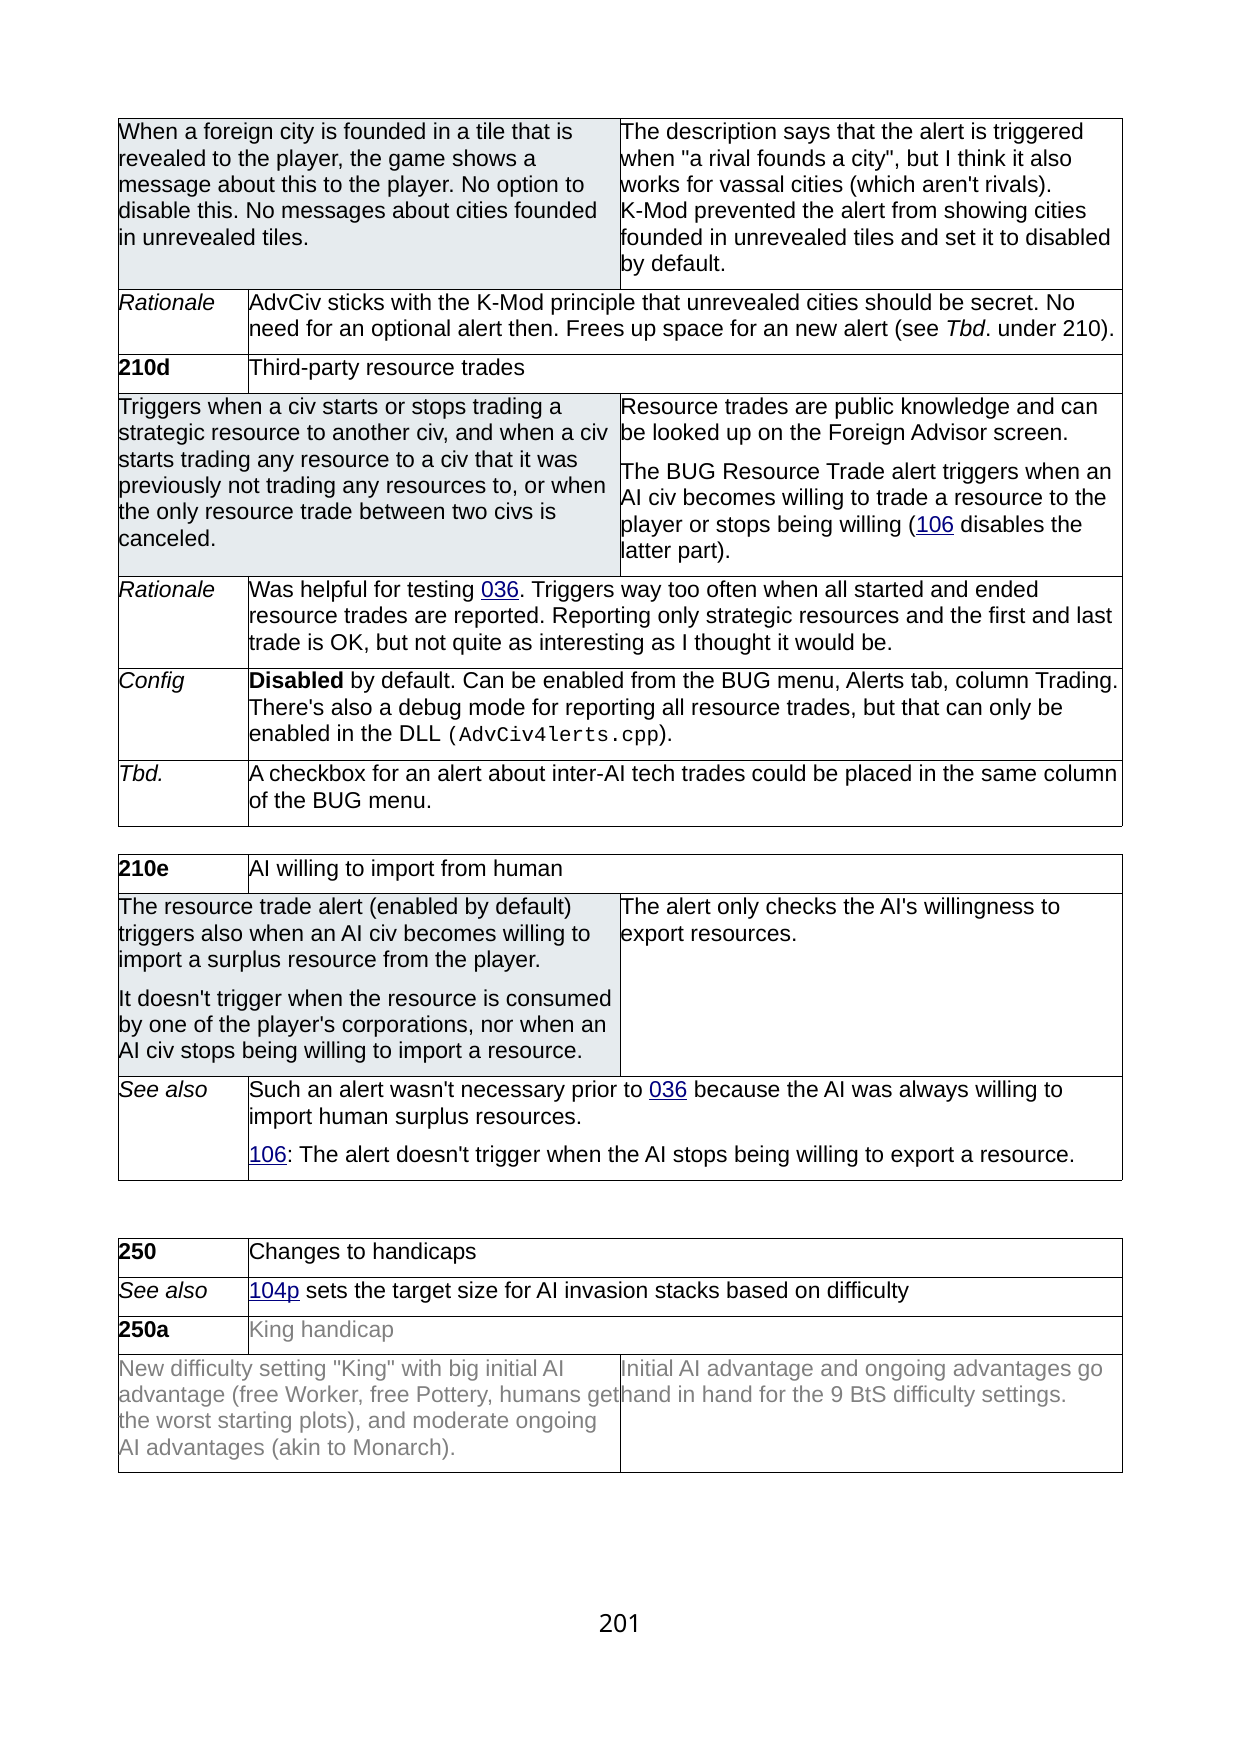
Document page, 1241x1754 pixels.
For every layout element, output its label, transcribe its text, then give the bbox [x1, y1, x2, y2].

table_cell A checkbox for an alert about inter-AI tech trades could be placed in the same column of the BUG menu. [249, 761, 1122, 826]
table_cell When a foreign city is founded in a tile that is revealed to the player, the game shows a message about this to the player. No option to disable this. No messages about cities founded in unrevealed tiles. [119, 119, 620, 289]
table_cell Such an alert wasn't necessary prior to 036 because the AI was always willing to import human surplus resources. 106: The alert doesn't trigger when the AI stops being willing to export a resource. [249, 1077, 1122, 1180]
table_cell AdvCiv sticks with the K-Mod principle that unrevealed cities should be secret. No need for an optional alert then. Frees up space for an new alert (see Tbd. under 210). [249, 290, 1122, 354]
table_cell Disabled by default. Can be enabled from the BUG menu, Alerts tab, column Trading. There's also a debug mode for reporting all resource trades, but that can only be enabled in the DLL (AdvCiv4lerts.cpp). [249, 669, 1122, 760]
table_cell Tbd. [119, 761, 248, 826]
table_cell Config [119, 669, 248, 760]
table_cell See also [119, 1278, 248, 1316]
table_cell King handicap [249, 1317, 1122, 1354]
table_cell Resource trades are public knowledge and can be looked up on the Foreign Advisor screen. The BUG Resource Trade alert triggers when an AI civ becomes willing to trade a resource to the player or stops being willing (106 disables the latter part). [621, 394, 1122, 576]
table_header AI willing to import from human [249, 855, 1122, 893]
table_header 210e [119, 855, 248, 893]
table_cell 104p sets the target size for AI invasion stacks based on difficulty [249, 1278, 1122, 1316]
table_cell Initial AI advantage and ongoing advantages go hand in hand for the 9 BtS difficulty settings. [621, 1355, 1122, 1472]
table_cell The alert only checks the AI's willingness to export resources. [621, 894, 1122, 1076]
table_cell Rationale [119, 290, 248, 354]
table_cell Was helpful for testing 036. Triggers way too often when all started and ended resource trades are reported. Reporting only strategic resources and the first and last trade is OK, but not quite as interesting as I thought it would be. [249, 577, 1122, 667]
table_cell Triggers when a civ starts or stops trading a strategic resource to another civ, and when a civ starts trading any resource to a civ that it was previously not trading any resources to, or when the only resource trade between two civs is canceled. [119, 394, 620, 576]
table_cell Rationale [119, 577, 248, 667]
table_cell The resource trade alert (enabled by default) triggers also when an AI civ becomes willing to import a surplus resource from the player. It doesn't trigger when the resource is consumed by one of the player's corporations, nor when an AI civ stops being willing to import a resource. [119, 894, 620, 1076]
table_cell New difficulty setting "King" with big initial AI advantage (free Worker, free Pottery, humans get the worst starting plots), and moderate ongoing AI advantages (akin to Monarch). [119, 1355, 620, 1472]
table_header 250 [119, 1239, 248, 1277]
table_cell Third-party resource trades [249, 355, 1122, 393]
table_header Changes to handicaps [249, 1239, 1122, 1277]
table_cell 210d [119, 355, 248, 393]
table_cell The description says that the alert is triggered when "a rival founds a city", but I think it also works for vassal cities (which aren't rivals). K-Mod prevented the alert from showing cities founded in unrevealed tiles and set it to disabled by default. [621, 119, 1122, 289]
table_cell See also [119, 1077, 248, 1180]
table_cell 250a [119, 1317, 248, 1354]
